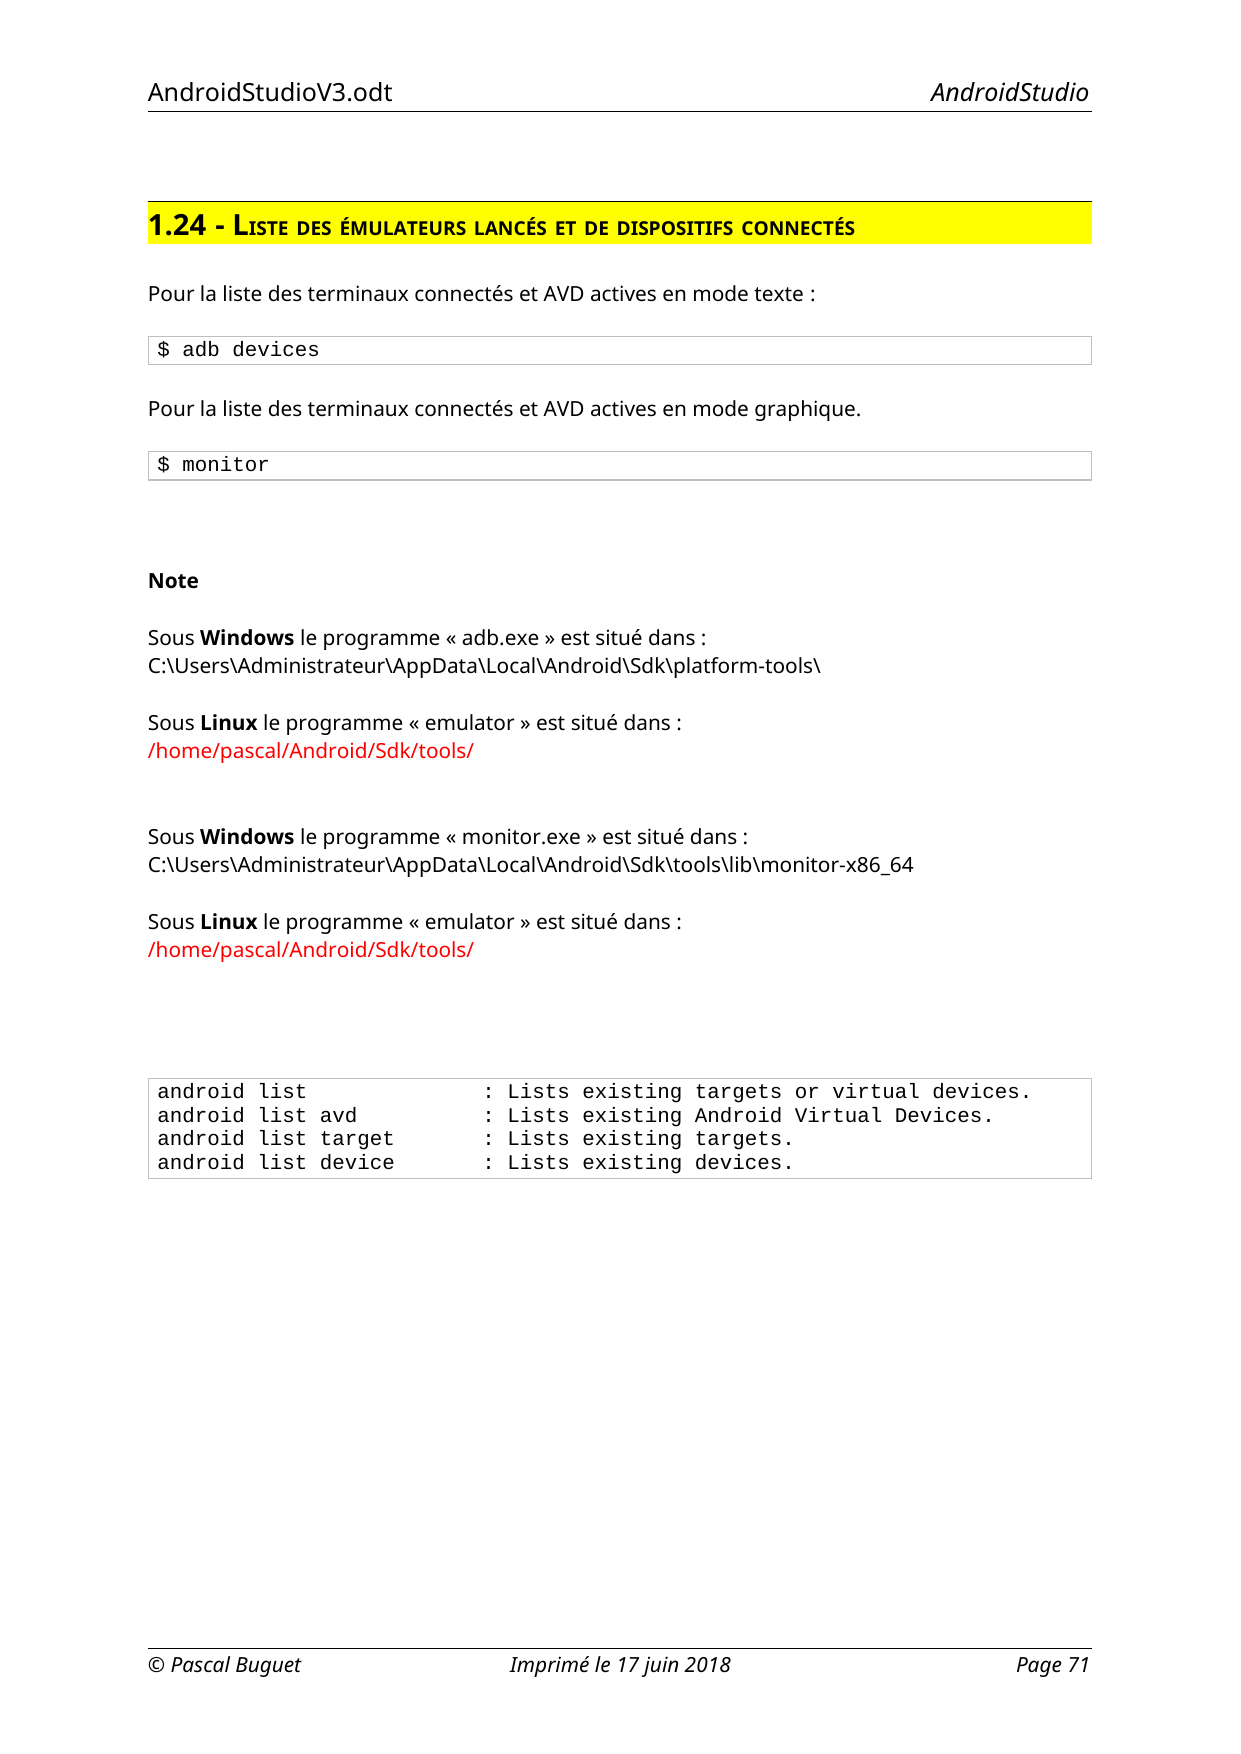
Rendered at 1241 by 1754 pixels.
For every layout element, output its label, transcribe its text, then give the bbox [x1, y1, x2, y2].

subtitle - Liste des émulateurs lancés et de dispositifs connectés [148, 202, 1092, 244]
text android list : Lists existing targets or virtual devices. [149, 1079, 1091, 1101]
text /home/pascal/Android/Sdk/tools/ [148, 936, 1092, 964]
text C:\Users\Administrateur\AppData\Local\Android\Sdk\platform-tools\ [148, 651, 1092, 680]
text android list target : Lists existing targets. [149, 1125, 1091, 1149]
text Sous Windows le programme « monitor.exe » est situé dans : [148, 822, 1092, 850]
text /home/pascal/Android/Sdk/tools/ [148, 737, 1092, 765]
text $ adb devices [149, 337, 1091, 364]
text android list device : Lists existing devices. [149, 1149, 1091, 1178]
text Sous Linux le programme « emulator » est situé dans : [148, 907, 1092, 936]
text android list avd : Lists existing Android Virtual Devices. [149, 1101, 1091, 1125]
text Note [148, 566, 1092, 594]
text C:\Users\Administrateur\AppData\Local\Android\Sdk\tools\lib\monitor-x86_64 [148, 850, 1092, 879]
text Sous Windows le programme « adb.exe » est situé dans : [148, 623, 1092, 651]
text Pour la liste des terminaux connectés et AVD actives en mode texte : [148, 279, 1092, 307]
text Sous Linux le programme « emulator » est situé dans : [148, 708, 1092, 737]
text $ monitor [149, 452, 1091, 479]
text Pour la liste des terminaux connectés et AVD actives en mode graphique. [148, 394, 1092, 422]
